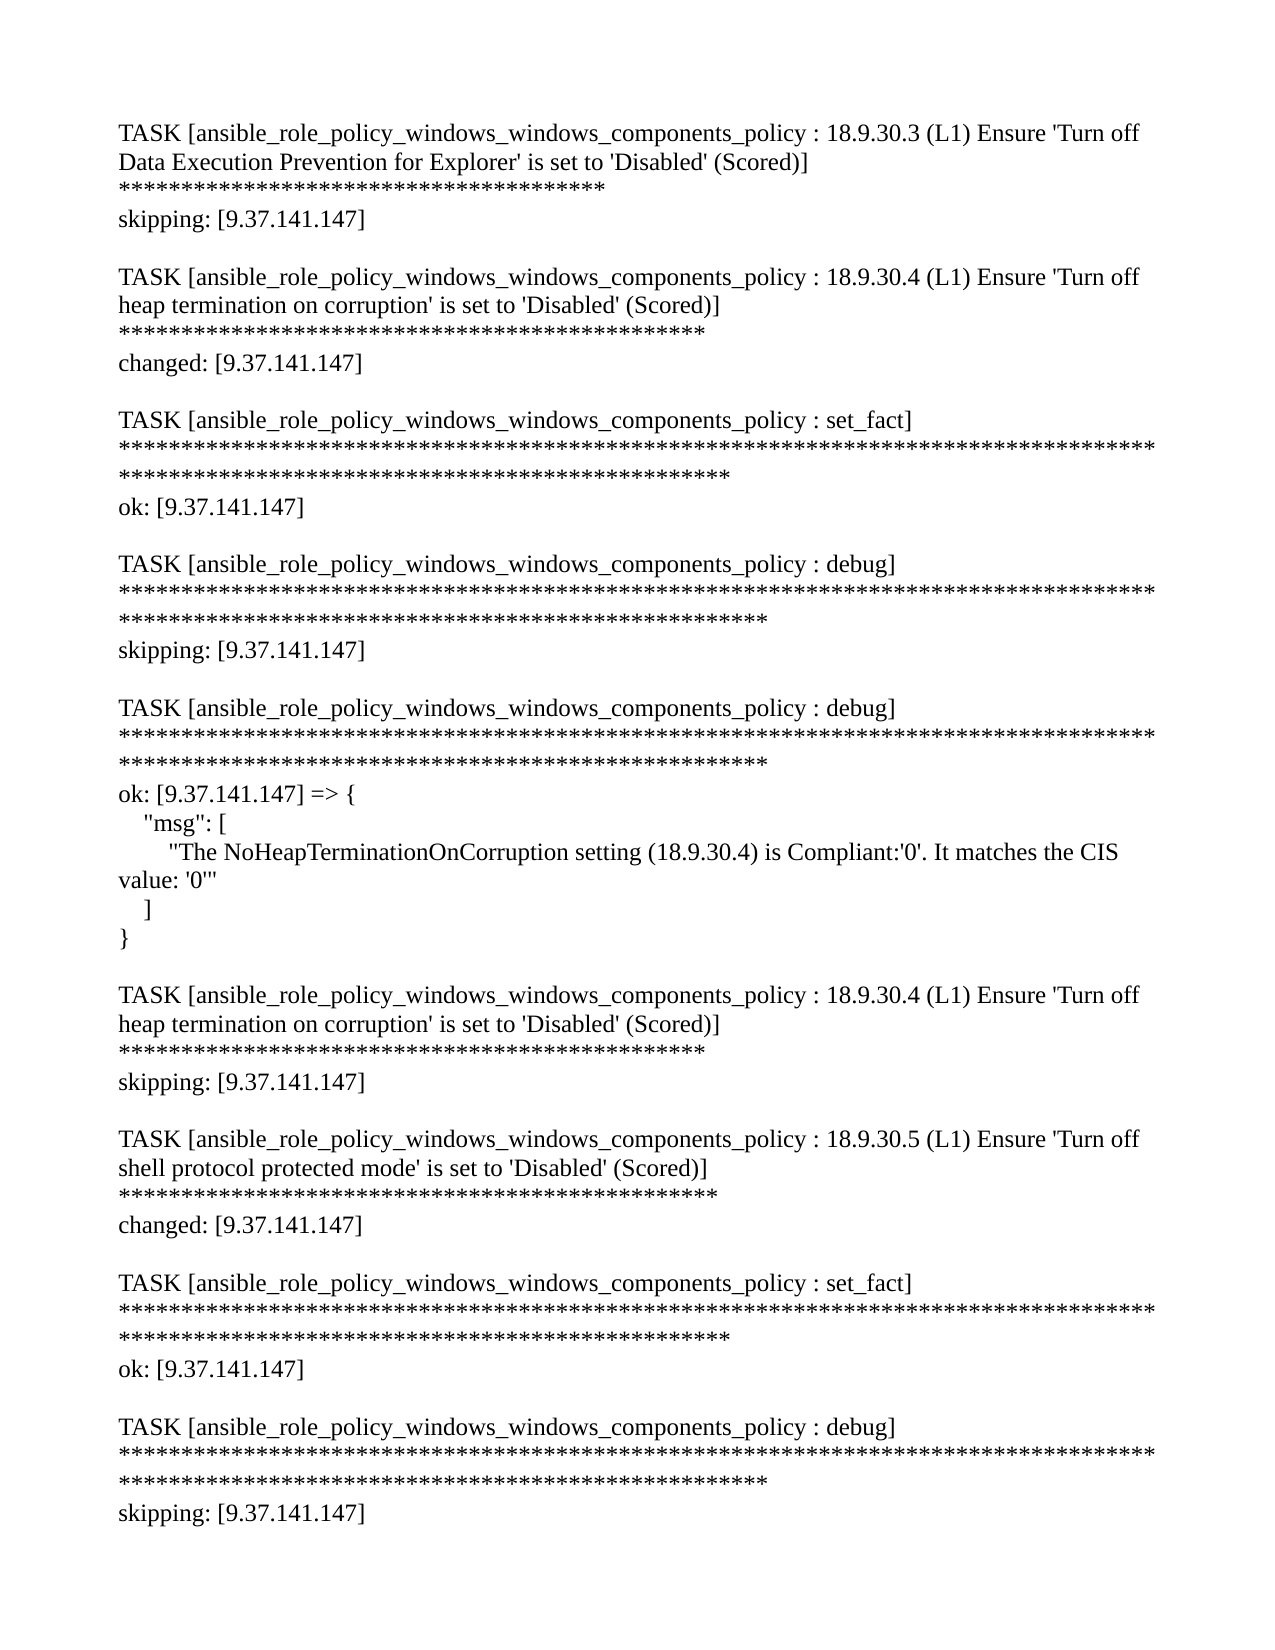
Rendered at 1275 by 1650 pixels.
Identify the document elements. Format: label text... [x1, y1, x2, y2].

text TASK [ansible_role_policy_windows_windows_components_policy : debug] *************************************************************************************************************************************** [118, 549, 1157, 636]
text TASK [ansible_role_policy_windows_windows_components_policy : 18.9.30.4 (L1) Ensure 'Turn off heap termination on corruption' is set to 'Disabled' (Scored)] *********************************************** [118, 262, 1157, 348]
text ok: [9.37.141.147] [118, 1354, 1157, 1383]
text ok: [9.37.141.147] [118, 492, 1157, 521]
text TASK [ansible_role_policy_windows_windows_components_policy : 18.9.30.3 (L1) Ensure 'Turn off Data Execution Prevention for Explorer' is set to 'Disabled' (Scored)] *************************************** [118, 118, 1157, 204]
text TASK [ansible_role_policy_windows_windows_components_policy : debug] *************************************************************************************************************************************** [118, 1412, 1157, 1498]
text skipping: [9.37.141.147] [118, 1498, 1157, 1527]
text TASK [ansible_role_policy_windows_windows_components_policy : 18.9.30.4 (L1) Ensure 'Turn off heap termination on corruption' is set to 'Disabled' (Scored)] *********************************************** [118, 981, 1157, 1067]
text changed: [9.37.141.147] [118, 1211, 1157, 1239]
text skipping: [9.37.141.147] [118, 636, 1157, 664]
text ] [118, 894, 1157, 923]
text TASK [ansible_role_policy_windows_windows_components_policy : 18.9.30.5 (L1) Ensure 'Turn off shell protocol protected mode' is set to 'Disabled' (Scored)] ************************************************ [118, 1124, 1157, 1211]
text skipping: [9.37.141.147] [118, 204, 1157, 233]
text "msg": [ [118, 808, 1157, 837]
text TASK [ansible_role_policy_windows_windows_components_policy : set_fact] ************************************************************************************************************************************ [118, 406, 1157, 492]
text TASK [ansible_role_policy_windows_windows_components_policy : debug] *************************************************************************************************************************************** [118, 693, 1157, 779]
text } [118, 923, 1157, 952]
text TASK [ansible_role_policy_windows_windows_components_policy : set_fact] ************************************************************************************************************************************ [118, 1268, 1157, 1354]
text ok: [9.37.141.147] => { [118, 779, 1157, 808]
text "The NoHeapTerminationOnCorruption setting (18.9.30.4) is Compliant:'0'. It matches the CIS value: '0'" [118, 837, 1157, 894]
text changed: [9.37.141.147] [118, 348, 1157, 377]
text skipping: [9.37.141.147] [118, 1067, 1157, 1096]
